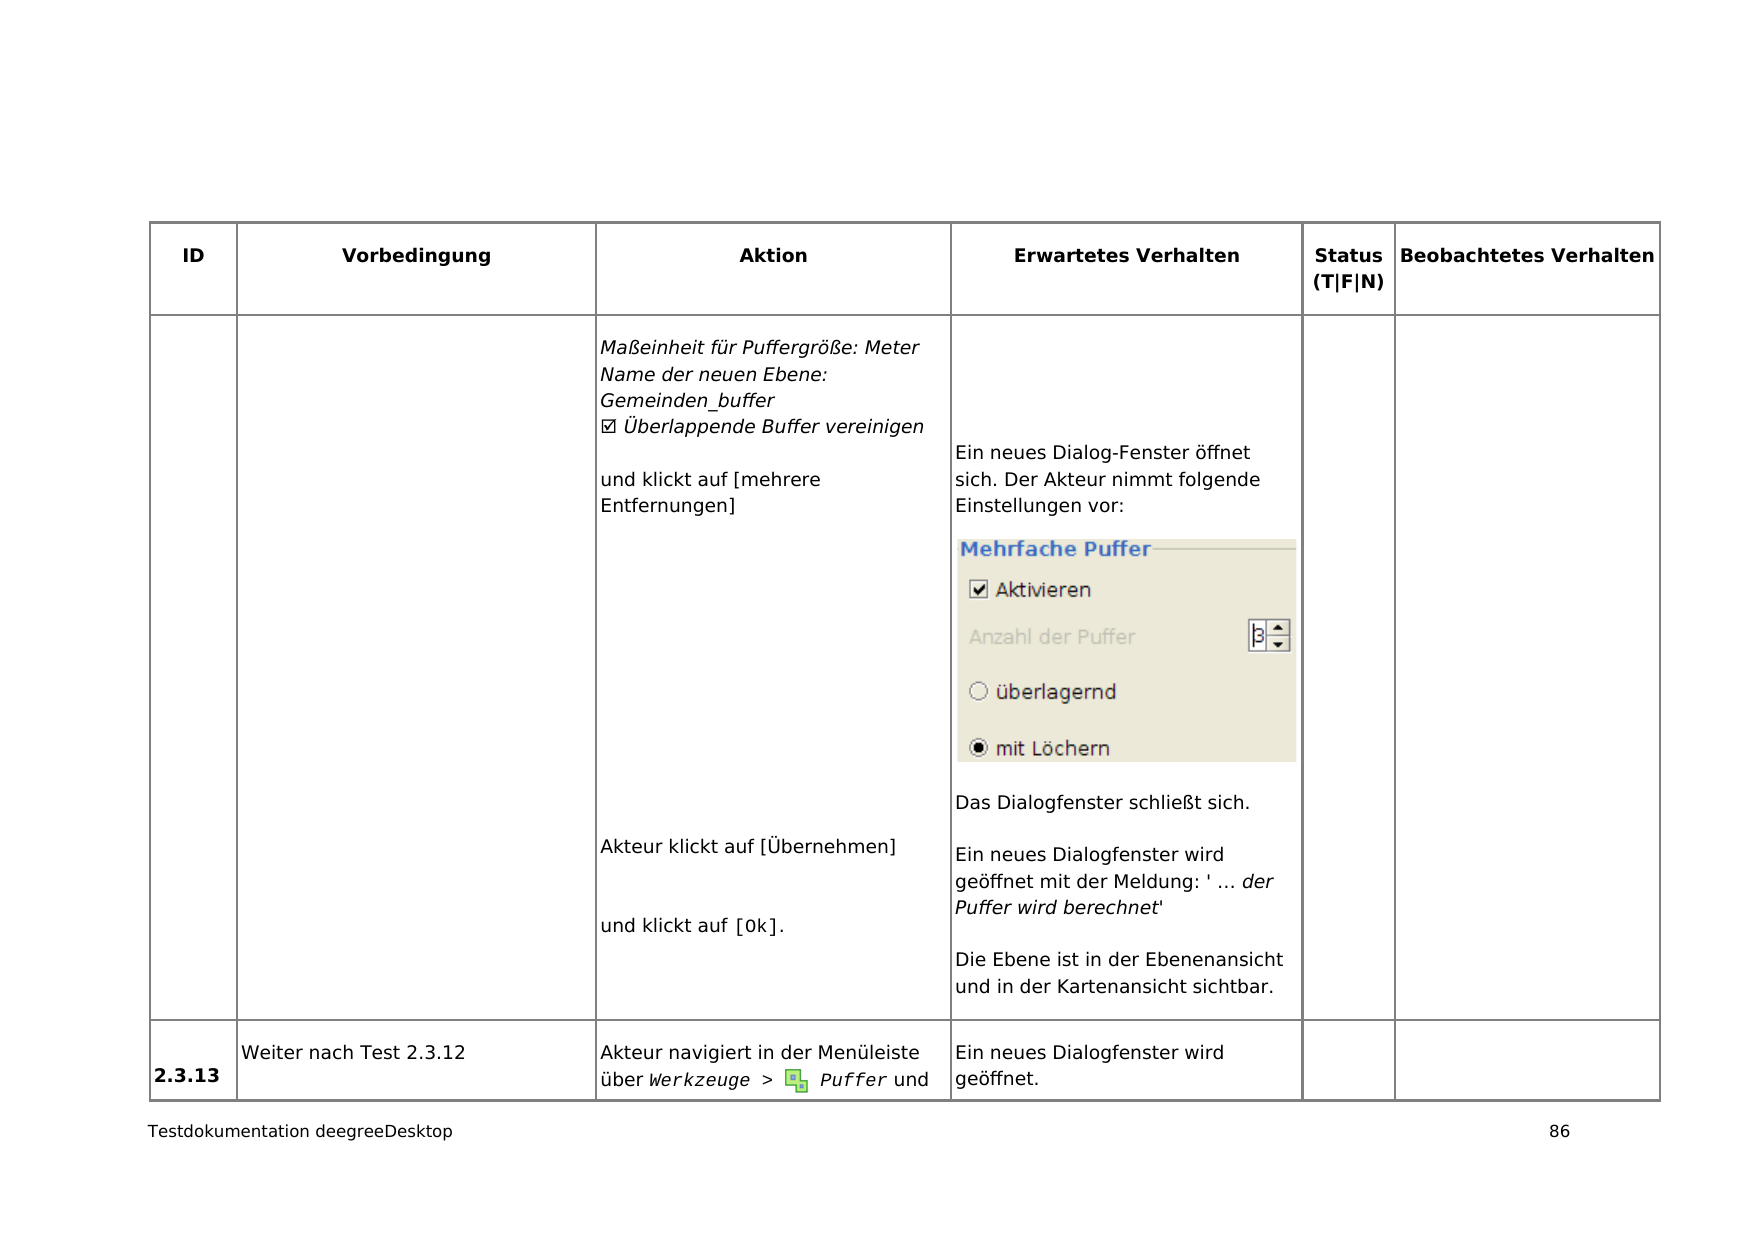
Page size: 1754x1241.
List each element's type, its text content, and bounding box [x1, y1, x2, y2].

table_cell [1304, 316, 1394, 1019]
table_cell [1396, 1021, 1659, 1099]
table_cell [1304, 1021, 1394, 1099]
table_cell [151, 1021, 236, 1099]
table_cell Maßeinheit für Puffergröße: Meter Name der neuen Ebene: Gemeinden_buffer  Überlappende Buffer vereinigen und klickt auf [mehrere Entfernungen] Akteur klickt auf [Übernehmen] und klickt auf [Ok]. [597, 316, 950, 1019]
table_header Aktion [597, 224, 950, 314]
table_header Beobachtetes Verhalten [1396, 224, 1659, 314]
table_cell [1396, 316, 1659, 1019]
table_header Vorbedingung [238, 224, 595, 314]
table_cell Weiter nach Test 2.3.12 [238, 1021, 595, 1099]
table_header Status (T|F|N) [1304, 224, 1394, 314]
table_cell Ein neues Dialog-Fenster öffnet sich. Der Akteur nimmt folgende Einstellungen vor: [952, 316, 1301, 539]
table_cell [151, 316, 236, 1019]
table_cell [238, 316, 595, 1019]
table_cell Ein neues Dialogfenster wird geöffnet. [952, 1021, 1301, 1099]
picture [957, 539, 1297, 762]
table_header Erwartetes Verhalten [952, 224, 1301, 314]
table_cell Akteur navigiert in der Menüleiste über Werkzeuge > Puffer und [597, 1021, 950, 1099]
picture [784, 1068, 809, 1094]
table_cell Das Dialogfenster schließt sich. Ein neues Dialogfenster wird geöffnet mit der Meldung: ' … der Puffer wird berechnet' Die Ebene ist in der Ebenenansicht und in der Kartenansicht sichtbar. [952, 540, 1301, 1019]
table_header ID [151, 224, 236, 314]
